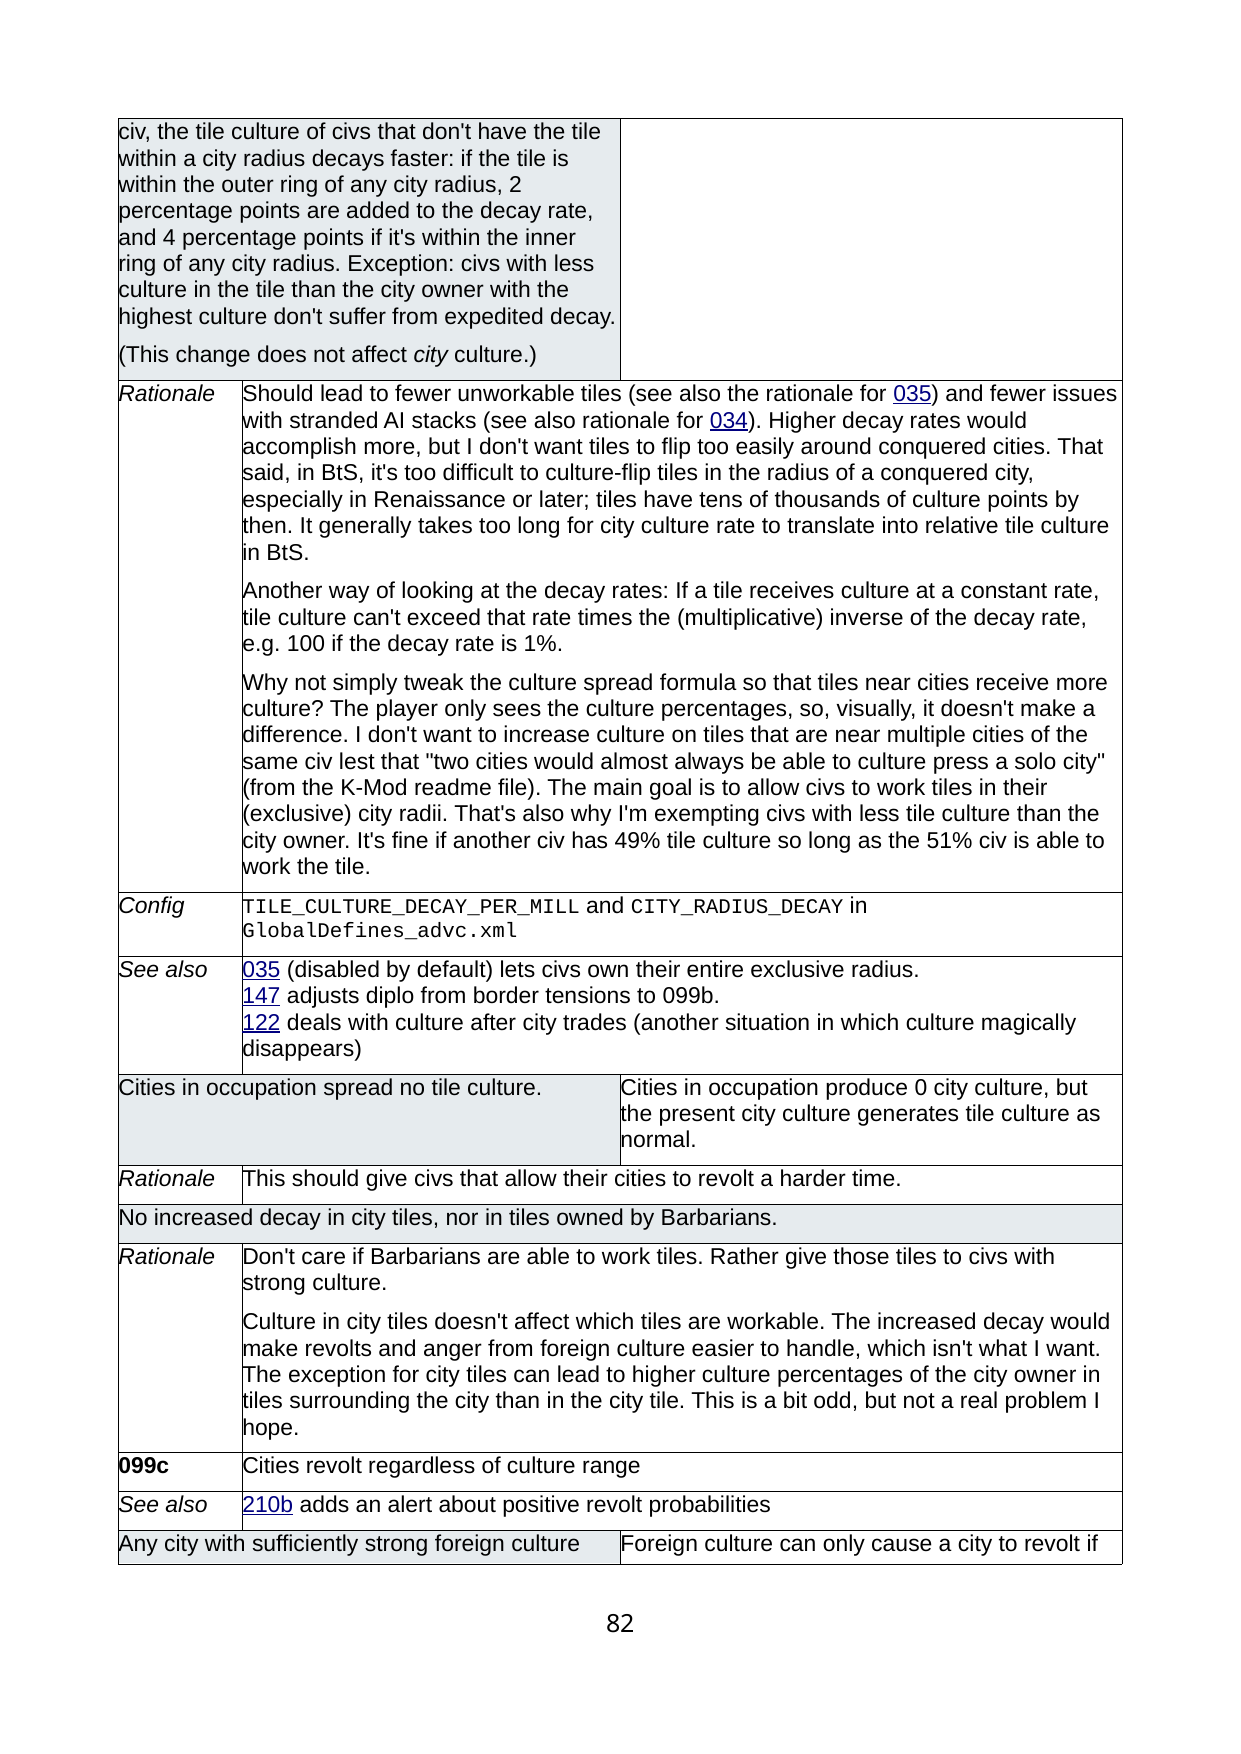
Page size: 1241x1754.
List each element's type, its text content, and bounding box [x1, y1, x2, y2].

table_cell civ, the tile culture of civs that don't have the tile within a city radius decays faster: if the tile is within the outer ring of any city radius, 2 percentage points are added to the decay rate, and 4 percentage points if it's within the inner ring of any city radius. Exception: civs with less culture in the tile than the city owner with the highest culture don't suffer from expedited decay. (This change does not affect city culture.) [119, 119, 620, 380]
table_cell 210b adds an alert about positive revolt probabilities [243, 1492, 1122, 1530]
table_cell Foreign culture can only cause a city to revolt if [621, 1531, 1122, 1563]
table_cell Rationale [119, 1244, 242, 1452]
table_cell Don't care if Barbarians are able to work tiles. Rather give those tiles to civs with strong culture. Culture in city tiles doesn't affect which tiles are workable. The increased decay would make revolts and anger from foreign culture easier to handle, which isn't what I want. The exception for city tiles can lead to higher culture percentages of the city owner in tiles surrounding the city than in the city tile. This is a bit odd, but not a real problem I hope. [243, 1244, 1122, 1452]
table_cell See also [119, 957, 242, 1074]
table_cell 035 (disabled by default) lets civs own their entire exclusive radius. 147 adjusts diplo from border tensions to 099b. 122 deals with culture after city trades (another situation in which culture magically disappears) [243, 957, 1122, 1074]
table_cell Rationale [119, 1166, 242, 1204]
table_cell This should give civs that allow their cities to revolt a harder time. [243, 1166, 1122, 1204]
table_cell Cities in occupation produce 0 city culture, but the present city culture generates tile culture as normal. [621, 1075, 1122, 1165]
table_cell TILE_CULTURE_DECAY_PER_MILL and CITY_RADIUS_DECAY in GlobalDefines_advc.xml [243, 893, 1122, 956]
table_cell [621, 119, 1122, 380]
table_cell Any city with sufficiently strong foreign culture [119, 1531, 620, 1563]
table_cell Should lead to fewer unworkable tiles (see also the rationale for 035) and fewer issues with stranded AI stacks (see also rationale for 034). Higher decay rates would accomplish more, but I don't want tiles to flip too easily around conquered cities. That said, in BtS, it's too difficult to culture-flip tiles in the radius of a conquered city, especially in Renaissance or later; tiles have tens of thousands of culture points by then. It generally takes too long for city culture rate to translate into relative tile culture in BtS. Another way of looking at the decay rates: If a tile receives culture at a constant rate, tile culture can't exceed that rate times the (multiplicative) inverse of the decay rate, e.g. 100 if the decay rate is 1%. Why not simply tweak the culture spread formula so that tiles near cities receive more culture? The player only sees the culture percentages, so, visually, it doesn't make a difference. I don't want to increase culture on tiles that are near multiple cities of the same civ lest that "two cities would almost always be able to culture press a solo city" (from the K-Mod readme file). The main goal is to allow civs to work tiles in their (exclusive) city radii. That's also why I'm exempting civs with less tile culture than the city owner. It's fine if another civ has 49% tile culture so long as the 51% civ is able to work the tile. [243, 381, 1122, 892]
table_cell 099c [119, 1453, 242, 1491]
table_cell Config [119, 893, 242, 956]
table_cell See also [119, 1492, 242, 1530]
table_cell Rationale [119, 381, 242, 892]
table_cell Cities in occupation spread no tile culture. [119, 1075, 620, 1165]
table_cell Cities revolt regardless of culture range [243, 1453, 1122, 1491]
table_cell No increased decay in city tiles, nor in tiles owned by Barbarians. [119, 1205, 1122, 1243]
